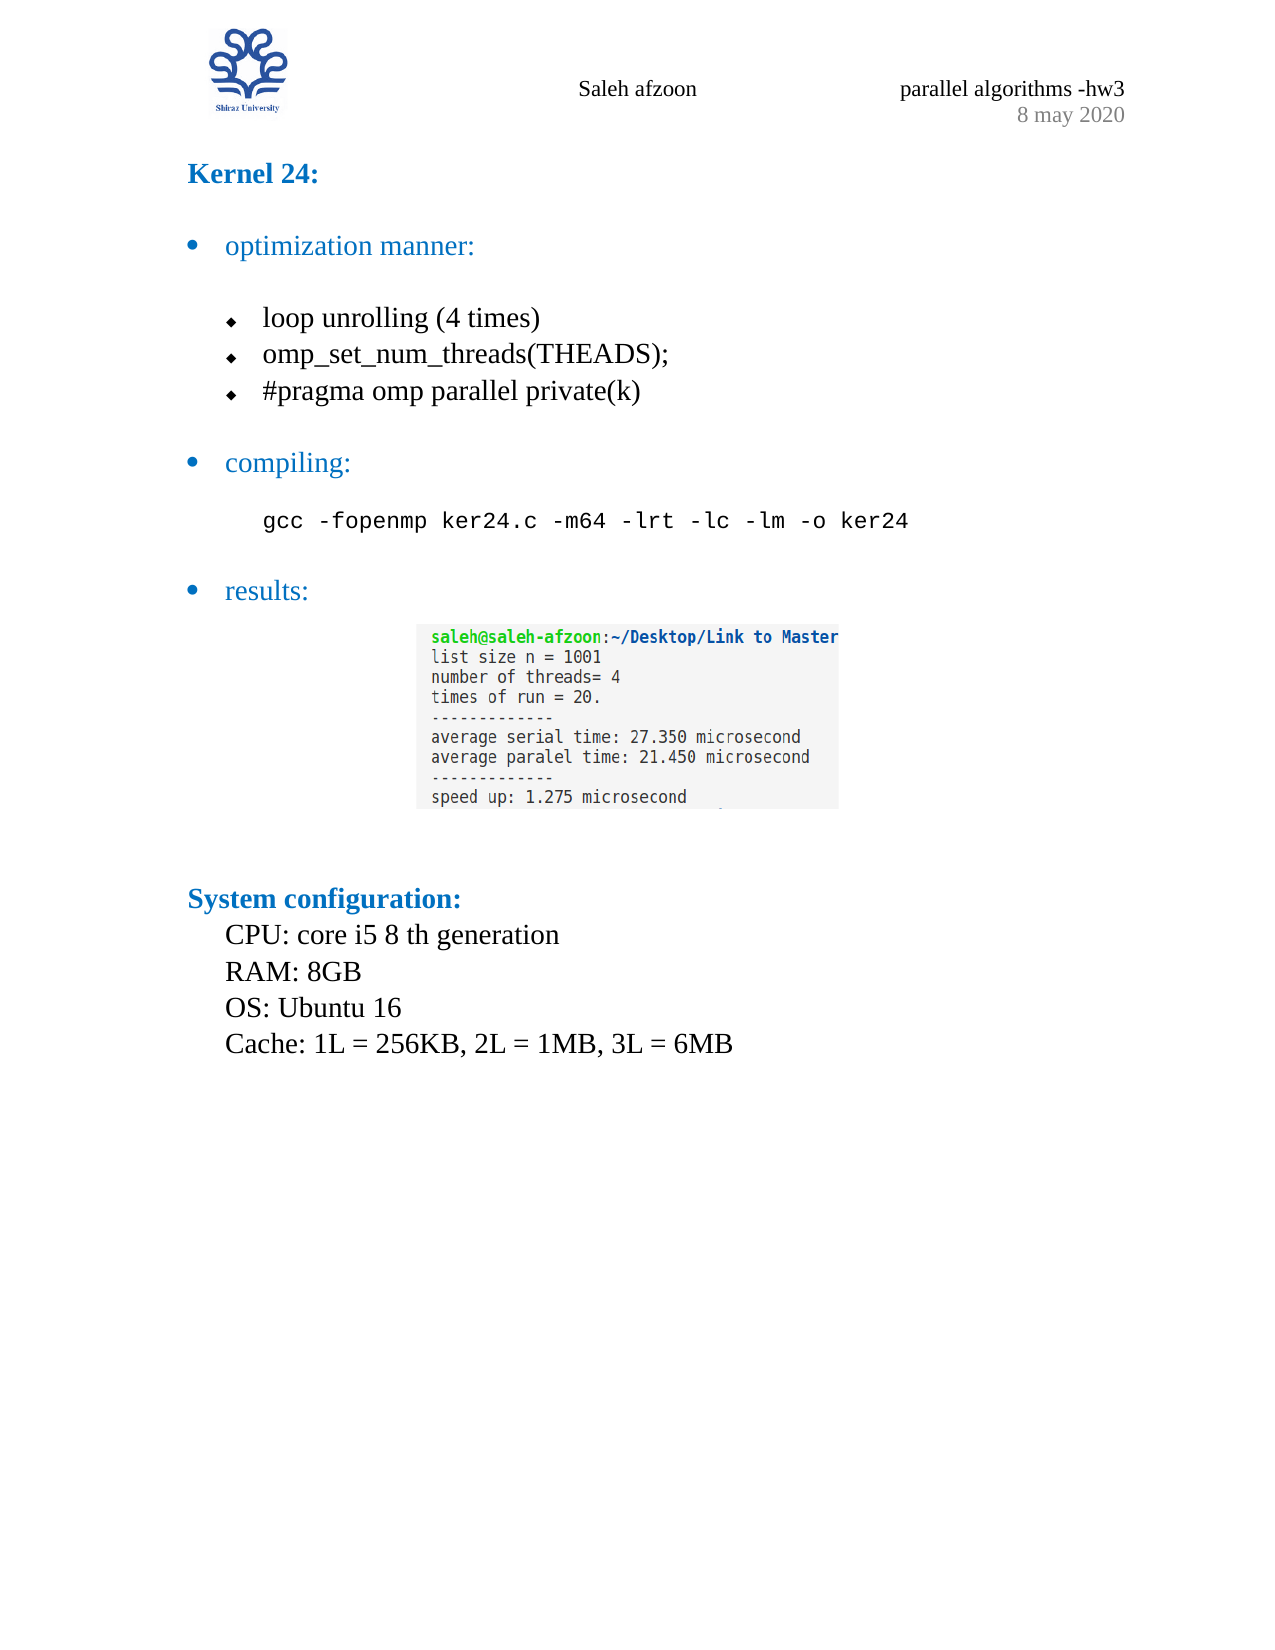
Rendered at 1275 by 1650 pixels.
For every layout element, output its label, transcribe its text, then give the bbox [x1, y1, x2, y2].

list System configuration: [187, 881, 1125, 915]
list #pragma omp parallel private(k) [225, 373, 1125, 406]
list RAM: 8GB [225, 954, 1125, 987]
list omp_set_num_threads(THEADS); [225, 337, 1125, 370]
list OS: Ubuntu 16 [225, 990, 1125, 1023]
list loop unrolling (4 times) [225, 300, 1125, 334]
picture [416, 624, 839, 809]
list results: [187, 573, 1125, 607]
list CPU: core i5 8 th generation [225, 917, 1125, 951]
list Kernel 24: [187, 156, 1125, 189]
list optimization manner: [187, 228, 1125, 262]
list compiling: [187, 445, 1125, 479]
text gcc -fopenmp ker24.c -m64 -lrt -lc -lm -o ker24 [262, 509, 1125, 535]
list Cache: 1L = 256KB, 2L = 1MB, 3L = 6MB [225, 1026, 1125, 1059]
picture [190, 23, 308, 121]
